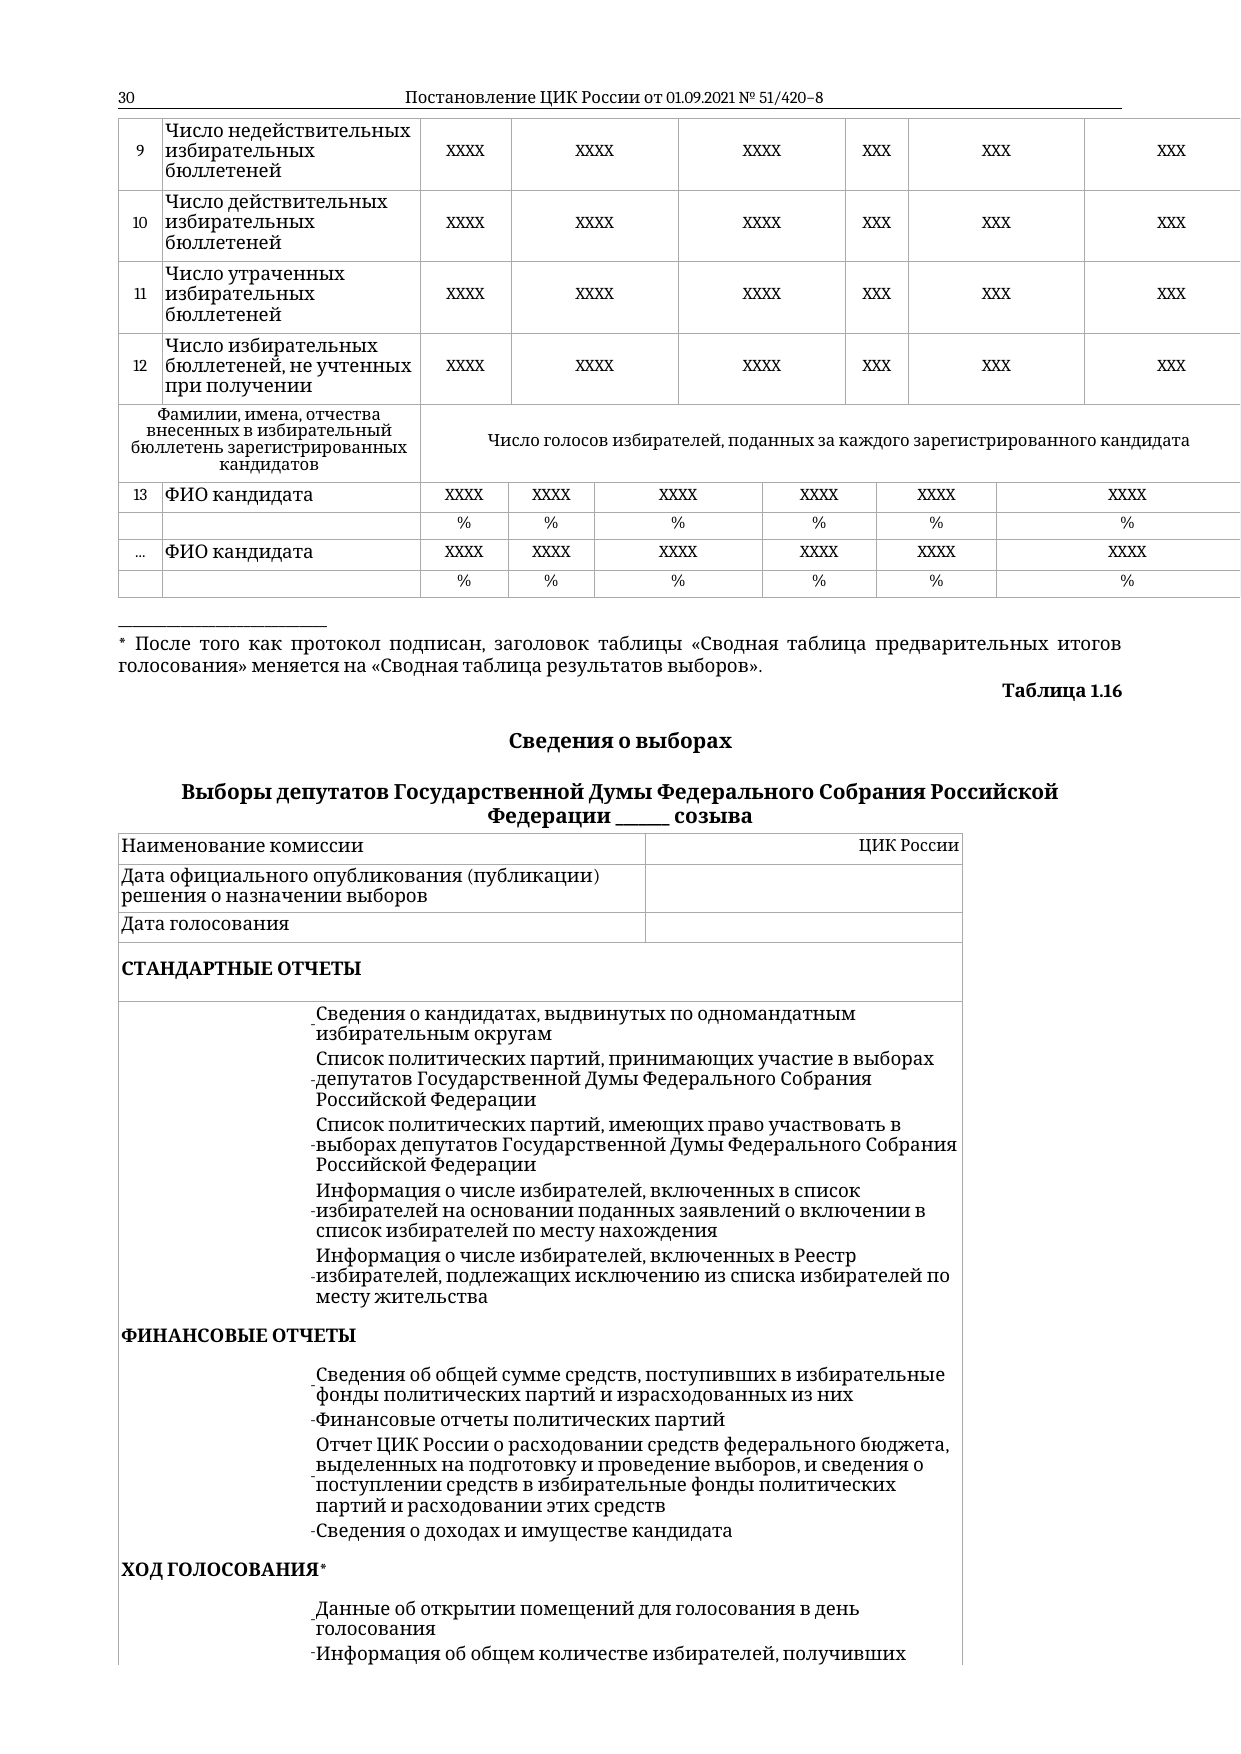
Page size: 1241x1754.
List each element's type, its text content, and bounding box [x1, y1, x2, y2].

table_cell XXXX [679, 119, 845, 189]
table_cell XXX [909, 262, 1084, 333]
table_cell - [119, 1181, 316, 1246]
table_cell XXXX [679, 191, 845, 261]
table_cell XXX [1085, 334, 1240, 404]
table_cell XXX [846, 119, 908, 189]
table_cell - [119, 1050, 316, 1115]
table_cell XXX [909, 119, 1084, 189]
table_cell XXX [909, 334, 1084, 404]
table_cell Дата голосования [119, 913, 645, 942]
table_cell Дата официального опубликования (публикации) решения о назначении выборов [119, 865, 645, 912]
table_cell [119, 571, 162, 597]
text Выборы депутатов Государственной Думы Федерального Собрания Российской Федерации _______ созыва [118, 781, 1122, 829]
table_cell XXXX [421, 483, 508, 512]
table_cell Финансовые отчеты политических партий [316, 1410, 962, 1435]
table_cell XXXX [512, 191, 678, 261]
table_cell % [997, 513, 1240, 539]
table_cell [646, 865, 962, 912]
table_cell Данные об открытии помещений для голосования в день голосования [316, 1599, 962, 1644]
table_cell XXXX [421, 334, 511, 404]
table_cell Сведения о кандидатах, выдвинутых по одномандатным избирательным округам [316, 1002, 962, 1049]
table_cell XXXX [512, 262, 678, 333]
table_cell Фамилии, имена, отчества внесенных в избирательный бюллетень зарегистрированных кандидатов [119, 405, 420, 482]
text * После того как протокол подписан, заголовок таблицы «Сводная таблица предварительных итогов голосования» меняется на «Сводная таблица результатов выборов». [118, 634, 1122, 677]
table_cell XXXX [763, 483, 876, 512]
table_cell % [595, 571, 762, 597]
table_cell ХОД ГОЛОСОВАНИЯ* [119, 1546, 962, 1599]
table_cell Список политических партий, принимающих участие в выборах депутатов Государственной Думы Федерального Собрания Российской Федерации [316, 1050, 962, 1115]
table_cell XXXX [763, 540, 876, 570]
table_cell XXXX [877, 483, 996, 512]
table_cell - [119, 1002, 316, 1049]
table_cell - [119, 1599, 316, 1644]
table_cell 13 [119, 483, 162, 512]
table_cell - [119, 1410, 316, 1435]
table_cell XXXX [512, 334, 678, 404]
table_cell % [509, 571, 594, 597]
table_cell - [119, 1435, 316, 1521]
table_cell XXX [1085, 262, 1240, 333]
text ______________________________ [118, 609, 1122, 629]
table_cell XXXX [877, 540, 996, 570]
table_cell XXXX [421, 262, 511, 333]
table_cell XXXX [679, 262, 845, 333]
table_cell - [119, 1115, 316, 1181]
table_cell [163, 571, 420, 597]
table_cell Информация об общем количестве избирателей, получивших [316, 1644, 962, 1665]
table_cell 11 [119, 262, 162, 333]
table_cell Отчет ЦИК России о расходовании средств федерального бюджета, выделенных на подготовку и проведение выборов, и сведения о поступлении средств в избирательные фонды политических партий и расходовании этих средств [316, 1435, 962, 1521]
table_cell СТАНДАРТНЫЕ ОТЧЕТЫ [119, 943, 962, 1001]
table_cell XXX [846, 334, 908, 404]
table_cell - [119, 1365, 316, 1410]
table_cell Сведения об общей сумме средств, поступивших в избирательные фонды политических партий и израсходованных из них [316, 1365, 962, 1410]
table_cell ФИНАНСОВЫЕ ОТЧЕТЫ [119, 1312, 962, 1365]
table_cell Число голосов избирателей, поданных за каждого зарегистрированного кандидата [421, 405, 1240, 482]
table_cell % [877, 571, 996, 597]
table_cell XXXX [509, 540, 594, 570]
table_cell % [421, 571, 508, 597]
table_cell XXX [909, 191, 1084, 261]
table_cell % [421, 513, 508, 539]
table_cell 9 [119, 119, 162, 189]
table_cell Число действительных избирательных бюллетеней [163, 191, 420, 261]
table_cell XXXX [997, 483, 1240, 512]
table_cell XXX [1085, 191, 1240, 261]
table_cell XXX [1085, 119, 1240, 189]
table_cell ФИО кандидата [163, 483, 420, 512]
table_cell XXXX [512, 119, 678, 189]
table_cell % [877, 513, 996, 539]
table_header Наименование комиссии [119, 834, 645, 863]
table_cell 10 [119, 191, 162, 261]
table_cell XXXX [509, 483, 594, 512]
table_cell Информация о числе избирателей, включенных в список избирателей на основании поданных заявлений о включении в список избирателей по месту нахождения [316, 1181, 962, 1246]
table_cell Число избирательных бюллетеней, не учтенных при получении [163, 334, 420, 404]
table_cell ФИО кандидата [163, 540, 420, 570]
table_cell % [997, 571, 1240, 597]
table_header ЦИК России [646, 834, 962, 863]
table_cell XXXX [595, 483, 762, 512]
table_cell Сведения о доходах и имуществе кандидата [316, 1521, 962, 1546]
table_cell XXX [846, 191, 908, 261]
text Таблица 1.16 [118, 681, 1122, 702]
table_cell XXXX [595, 540, 762, 570]
table_cell Список политических партий, имеющих право участвовать в выборах депутатов Государственной Думы Федерального Собрания Российской Федерации [316, 1115, 962, 1181]
table_cell XXX [846, 262, 908, 333]
table_cell XXXX [997, 540, 1240, 570]
table_cell [646, 913, 962, 942]
table_cell ... [119, 540, 162, 570]
table_cell % [763, 571, 876, 597]
table_cell XXXX [421, 119, 511, 189]
table_cell [119, 513, 162, 539]
table_cell XXXX [421, 540, 508, 570]
table_cell XXXX [679, 334, 845, 404]
table_cell Информация о числе избирателей, включенных в Реестр избирателей, подлежащих исключению из списка избирателей по месту жительства [316, 1246, 962, 1312]
table_cell % [509, 513, 594, 539]
table_cell Число утраченных избирательных бюллетеней [163, 262, 420, 333]
table_cell Число недействительных избирательных бюллетеней [163, 119, 420, 189]
text Сведения о выборах [118, 730, 1122, 754]
table_cell % [595, 513, 762, 539]
table_cell 12 [119, 334, 162, 404]
table_cell - [119, 1644, 316, 1665]
table_cell % [763, 513, 876, 539]
table_cell - [119, 1521, 316, 1546]
table_cell [163, 513, 420, 539]
table_cell - [119, 1246, 316, 1312]
table_cell XXXX [421, 191, 511, 261]
